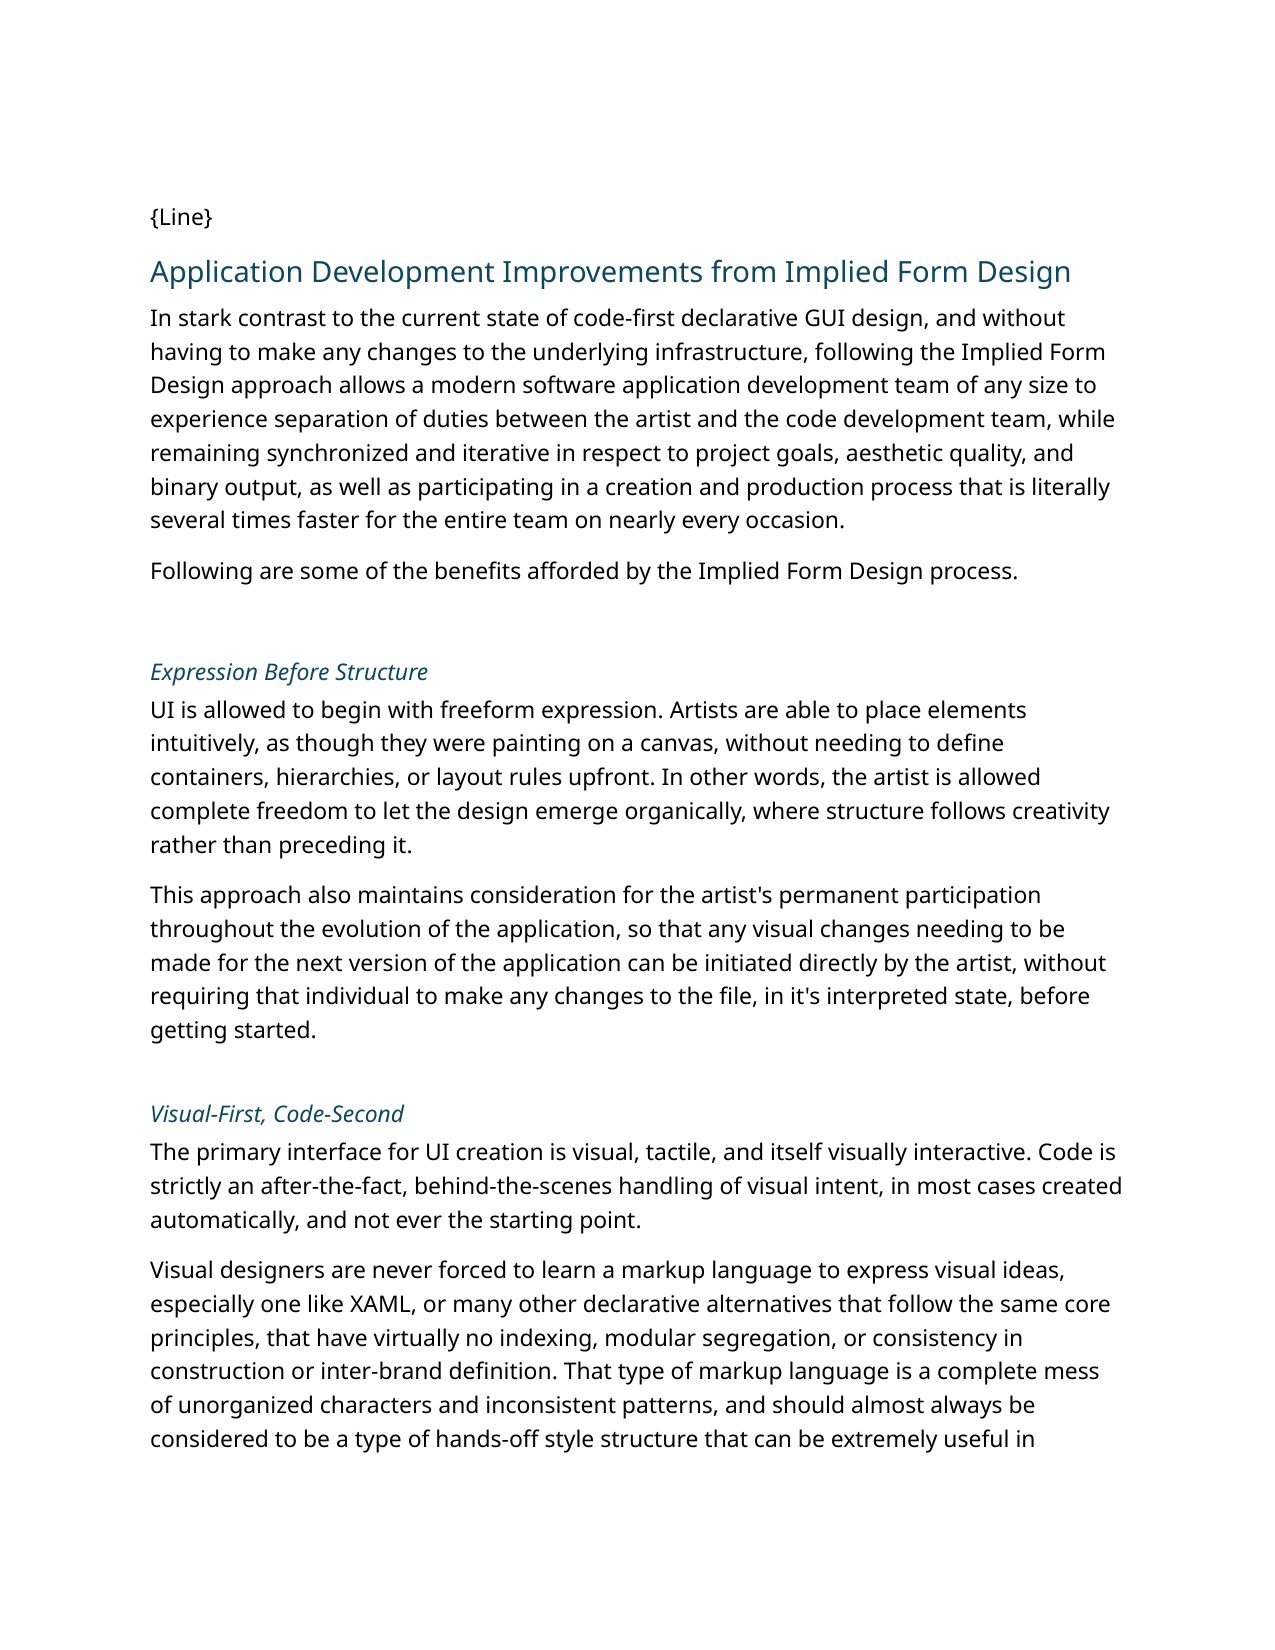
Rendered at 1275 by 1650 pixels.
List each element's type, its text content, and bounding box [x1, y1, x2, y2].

text The primary interface for UI creation is visual, tactile, and itself visually interactive. Code is strictly an after-the-fact, behind-the-scenes handling of visual intent, in most cases created automatically, and not ever the starting point. [150, 1136, 1125, 1235]
text Visual designers are never forced to learn a markup language to express visual ideas, especially one like XAML, or many other declarative alternatives that follow the same core principles, that have virtually no indexing, modular segregation, or consistency in construction or inter-brand definition. That type of markup language is a complete mess of unorganized characters and inconsistent patterns, and should almost always be considered to be a type of hands-off style structure that can be extremely useful in [150, 1254, 1125, 1454]
text {Line} [150, 200, 1125, 232]
text This approach also maintains consideration for the artist's permanent participation throughout the evolution of the application, so that any visual changes needing to be made for the next version of the application can be initiated directly by the artist, without requiring that individual to make any changes to the file, in it's interpreted state, before getting started. [150, 879, 1125, 1045]
subtitle Visual-First, Code-Second [150, 1064, 1125, 1129]
subtitle Application Development Improvements from Implied Form Design [150, 251, 1125, 291]
text UI is allowed to begin with freeform expression. Artists are able to place elements intuitively, as though they were painting on a canvas, without needing to define containers, hierarchies, or layout rules upfront. In other words, the artist is allowed complete freedom to let the design emerge organically, where structure follows creativity rather than preceding it. [150, 694, 1125, 860]
text In stark contrast to the current state of code-first declarative GUI design, and without having to make any changes to the underlying infrastructure, following the Implied Form Design approach allows a modern software application development team of any size to experience separation of duties between the artist and the code development team, while remaining synchronized and iterative in respect to project goals, aesthetic quality, and binary output, as well as participating in a creation and production process that is literally several times faster for the entire team on nearly every occasion. [150, 302, 1125, 536]
subtitle Expression Before Structure [150, 656, 1125, 687]
text Following are some of the benefits afforded by the Implied Form Design process. [150, 555, 1125, 586]
